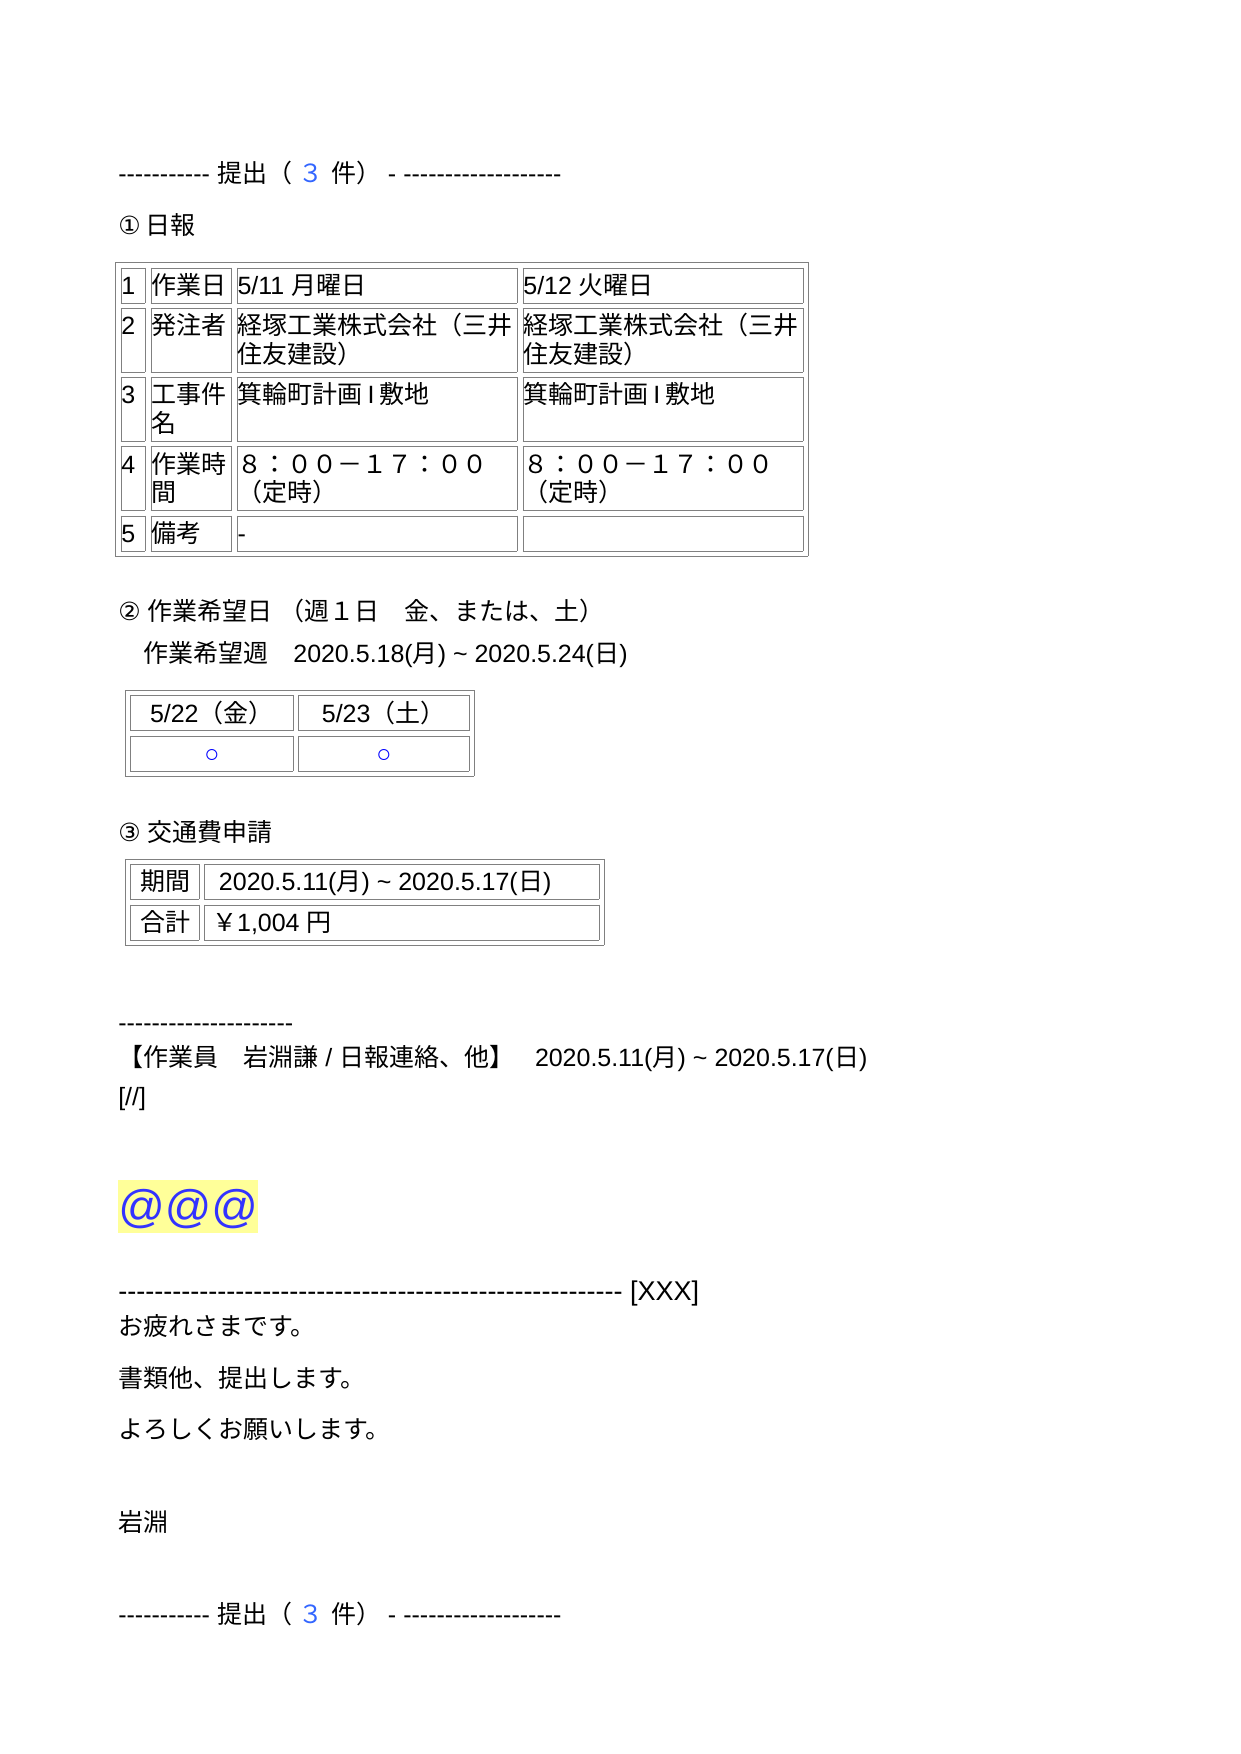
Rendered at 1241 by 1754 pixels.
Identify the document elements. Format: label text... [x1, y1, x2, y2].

text ----------- 提出（ ３ 件） - ------------------- [118, 159, 1122, 188]
table_header 5/22（金） [128, 691, 296, 730]
text ①日報 [118, 211, 1122, 239]
table_cell 5 [118, 510, 148, 551]
table_cell 発注者 [148, 303, 234, 372]
table_header 5/23（土） [296, 691, 471, 730]
text お疲れさまです。 [118, 1312, 1122, 1341]
table_cell 作業時間 [148, 441, 234, 510]
table_cell 経塚工業株式会社（三井住友建設） [520, 303, 806, 372]
table_cell 合計 [128, 899, 202, 939]
table_cell 2 [118, 303, 148, 372]
text [//] [118, 1082, 1122, 1111]
table_cell 工事件名 [148, 372, 234, 441]
table_cell 経塚工業株式会社（三井住友建設） [234, 303, 520, 372]
table_cell - [238, 517, 517, 551]
table_header 期間 [128, 860, 202, 899]
table_cell ￥1,004 円 [202, 899, 602, 939]
text -------------------------------------------------------- [XXX] [118, 1275, 1122, 1306]
table_header 1 [118, 263, 148, 303]
table_cell ○ [296, 730, 471, 771]
text --------------------- [118, 1008, 1122, 1037]
table_header 5/12 火曜日 [520, 263, 806, 303]
table_cell 箕輪町計画I敷地 [234, 372, 520, 441]
text @@@ [118, 1180, 1122, 1233]
table_cell [520, 510, 806, 551]
text 岩淵 [118, 1508, 1122, 1537]
table_cell 3 [118, 372, 148, 441]
text ② 作業希望日 （週１日 金、または、土） [118, 597, 1122, 626]
text 作業希望週 2020.5.18(月) ~ 2020.5.24(日) [118, 638, 1122, 667]
table_header 5/11 月曜日 [234, 263, 520, 303]
table_cell ○ [128, 730, 296, 771]
table_cell [524, 517, 803, 551]
table_cell ８：００－１７：００ （定時） [234, 441, 520, 510]
table_cell - [234, 510, 520, 551]
text ③ 交通費申請 [118, 817, 1122, 846]
table_cell 備考 [148, 510, 234, 551]
table_cell 4 [118, 441, 148, 510]
table_header 作業日 [148, 263, 234, 303]
table_cell 箕輪町計画I敷地 [520, 372, 806, 441]
text 【作業員 岩淵謙 / 日報連絡、他】 2020.5.11(月) ~ 2020.5.17(日) [118, 1043, 1122, 1071]
table_cell ８：００－１７：００ （定時） [520, 441, 806, 510]
table_header 2020.5.11(月) ~ 2020.5.17(日) [202, 860, 602, 899]
text 書類他、提出します。 [118, 1364, 1122, 1392]
text ----------- 提出（ ３ 件） - ------------------- [118, 1601, 1122, 1629]
text よろしくお願いします。 [118, 1415, 1122, 1444]
